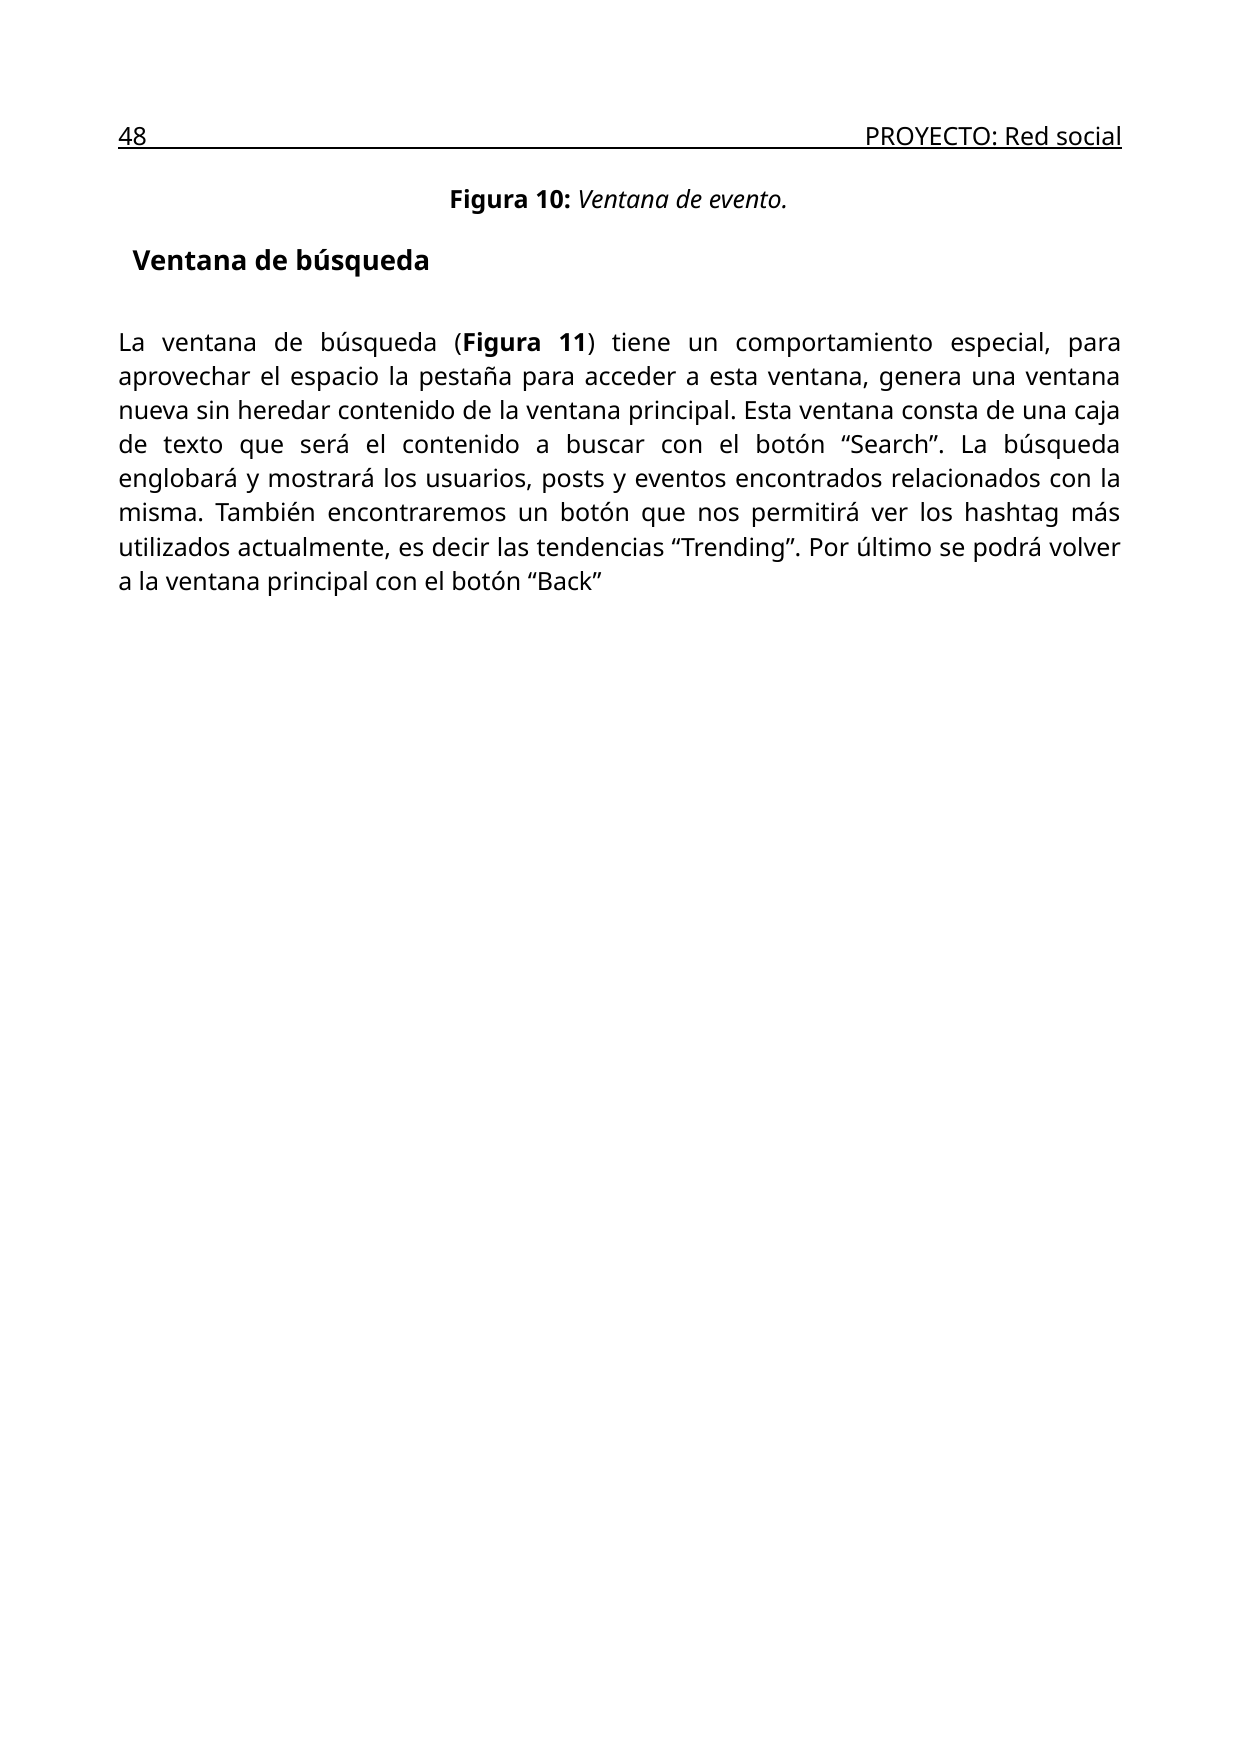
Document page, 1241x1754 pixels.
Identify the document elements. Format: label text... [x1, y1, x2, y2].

text Figura 10: Ventana de evento. [118, 182, 1122, 216]
text La ventana de búsqueda (Figura 11) tiene un comportamiento especial, para aprovechar el espacio la pestaña para acceder a esta ventana, genera una ventana nueva sin heredar contenido de la ventana principal. Esta ventana consta de una caja de texto que será el contenido a buscar con el botón “Search”. La búsqueda englobará y mostrará los usuarios, posts y eventos encontrados relacionados con la misma. También encontraremos un botón que nos permitirá ver los hashtag más utilizados actualmente, es decir las tendencias “Trending”. Por último se podrá volver a la ventana principal con el botón “Back” [118, 325, 1122, 597]
subtitle Ventana de búsqueda [118, 241, 1122, 278]
